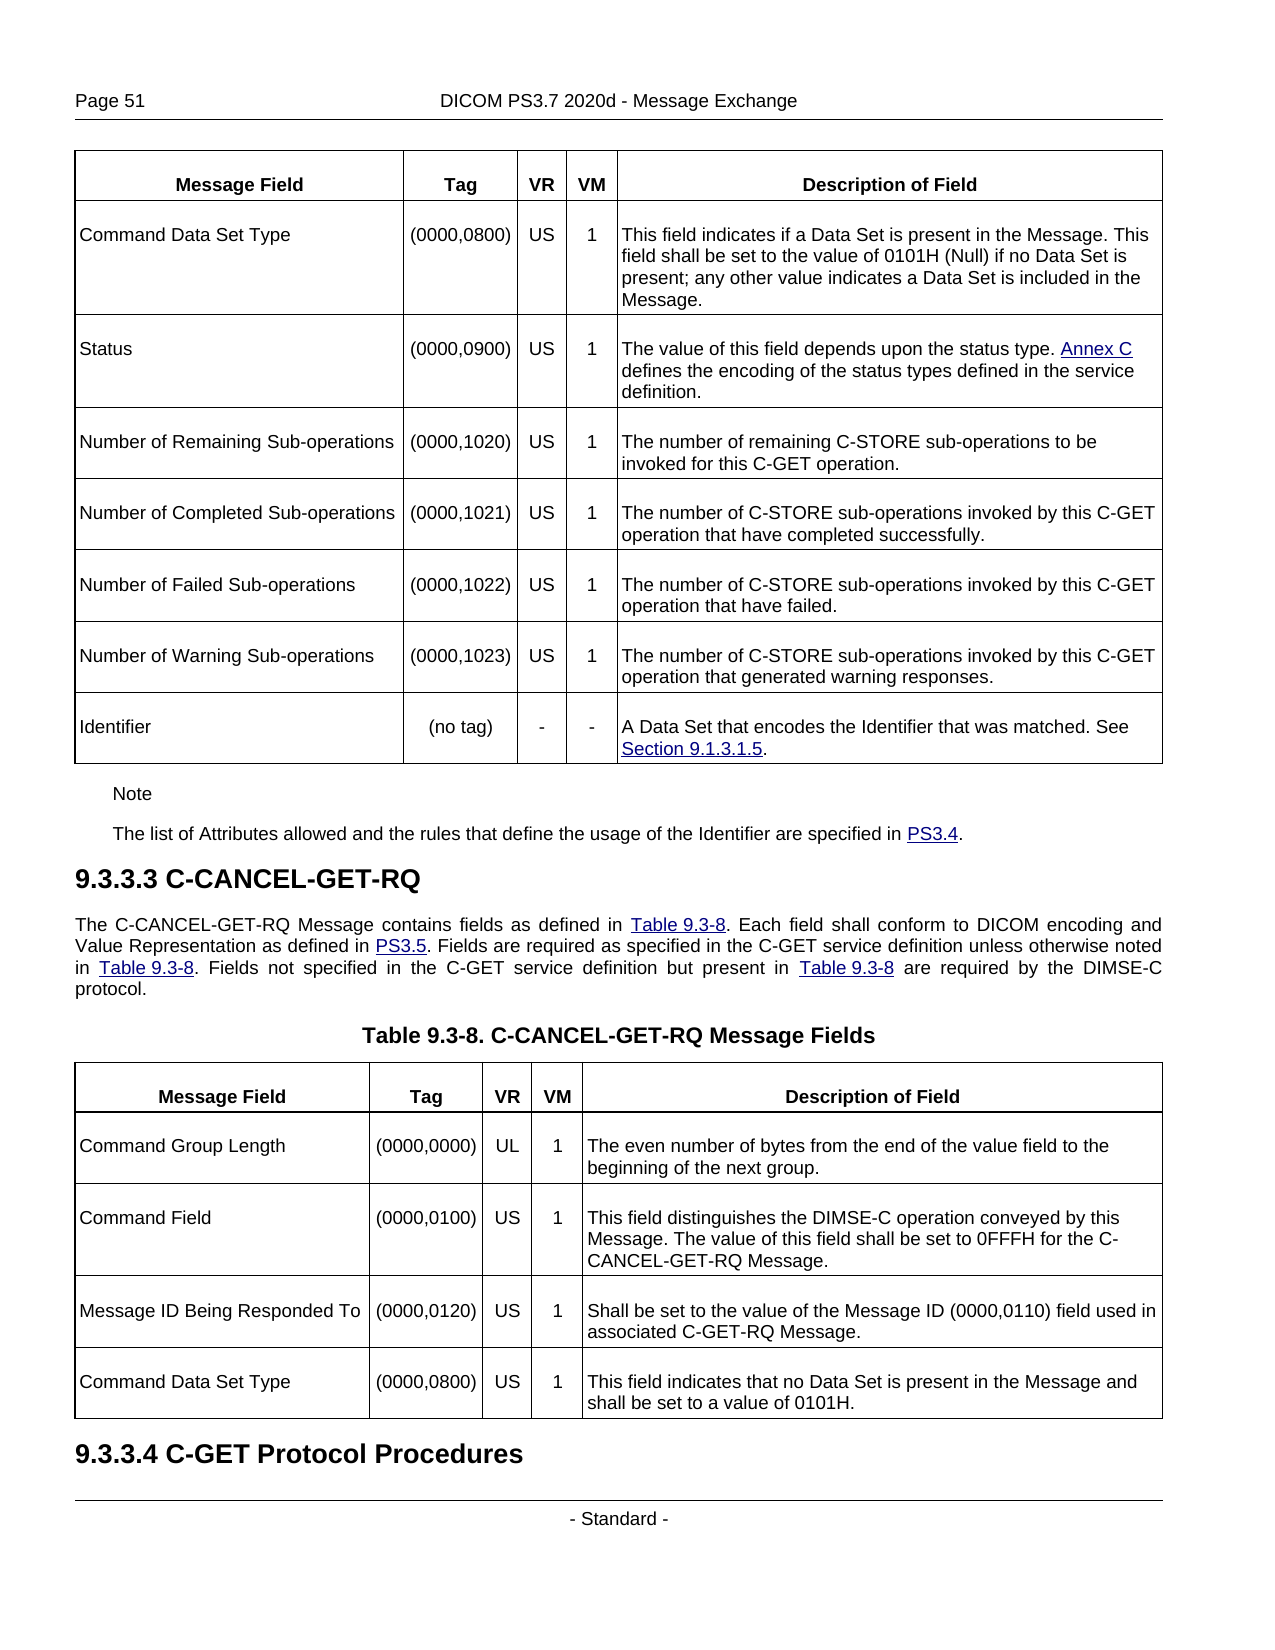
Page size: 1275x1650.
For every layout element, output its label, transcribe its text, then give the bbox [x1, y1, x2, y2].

table_cell (0000,0000) [370, 1113, 482, 1183]
table_cell Number of Failed Sub-operations [76, 550, 403, 621]
table_cell Number of Warning Sub-operations [76, 622, 403, 692]
table_cell US [518, 201, 566, 314]
table_cell (0000,1021) [404, 479, 517, 549]
table_cell The even number of bytes from the end of the value field to the beginning of the next group. [583, 1113, 1162, 1183]
text 9.3.3.4 C-GET Protocol Procedures [75, 1438, 1162, 1469]
table_cell 1 [532, 1348, 582, 1418]
table_cell US [483, 1184, 531, 1275]
table_header Tag [404, 151, 517, 200]
table_cell 1 [567, 408, 617, 478]
table_cell 1 [567, 315, 617, 407]
table_cell A Data Set that encodes the Identifier that was matched. See Section 9.1.3.1.5. [618, 693, 1162, 763]
table_cell US [518, 315, 566, 407]
table_cell Status [76, 315, 403, 407]
table_cell US [483, 1276, 531, 1347]
text 9.3.3.3 C-CANCEL-GET-RQ [75, 863, 1162, 895]
table_cell Identifier [76, 693, 403, 763]
table_header Message Field [76, 151, 403, 200]
table_cell - [567, 693, 617, 763]
table_cell Command Field [76, 1184, 369, 1275]
table_cell Number of Completed Sub-operations [76, 479, 403, 549]
table_header Description of Field [583, 1063, 1162, 1111]
table_cell US [518, 550, 566, 621]
table_cell US [518, 622, 566, 692]
table_cell US [483, 1348, 531, 1418]
text Note [112, 783, 1125, 804]
table_cell (0000,0900) [404, 315, 517, 407]
table_cell Command Data Set Type [76, 1348, 369, 1418]
table_cell (0000,1023) [404, 622, 517, 692]
table_cell (0000,0800) [404, 201, 517, 314]
table_cell 1 [567, 479, 617, 549]
table_cell Command Data Set Type [76, 201, 403, 314]
table_cell 1 [567, 550, 617, 621]
table_cell 1 [567, 201, 617, 314]
table_cell The number of C-STORE sub-operations invoked by this C-GET operation that have completed successfully. [618, 479, 1162, 549]
table_cell 1 [532, 1276, 582, 1347]
table_cell Command Group Length [76, 1113, 369, 1183]
table_cell Message ID Being Responded To [76, 1276, 369, 1347]
table_cell US [518, 408, 566, 478]
table_cell (no tag) [404, 693, 517, 763]
table_cell (0000,1022) [404, 550, 517, 621]
table_cell This field distinguishes the DIMSE-C operation conveyed by this Message. The value of this field shall be set to 0FFFH for the C-CANCEL-GET-RQ Message. [583, 1184, 1162, 1275]
table_cell UL [483, 1113, 531, 1183]
table_header Message Field [76, 1063, 369, 1111]
table_cell (0000,1020) [404, 408, 517, 478]
table_header VR [518, 151, 566, 200]
table_cell Number of Remaining Sub-operations [76, 408, 403, 478]
text Table 9.3-8. C-CANCEL-GET-RQ Message Fields [75, 1022, 1162, 1048]
table_cell 1 [567, 622, 617, 692]
text The list of Attributes allowed and the rules that define the usage of the Identifier are specified in PS3.4. [112, 823, 1125, 845]
table_header VM [532, 1063, 582, 1111]
table_cell Shall be set to the value of the Message ID (0000,0110) field used in associated C-GET-RQ Message. [583, 1276, 1162, 1347]
table_cell (0000,0100) [370, 1184, 482, 1275]
table_cell The number of remaining C-STORE sub-operations to be invoked for this C-GET operation. [618, 408, 1162, 478]
table_cell US [518, 479, 566, 549]
table_header VM [567, 151, 617, 200]
table_cell - [518, 693, 566, 763]
table_cell (0000,0800) [370, 1348, 482, 1418]
table_header Description of Field [618, 151, 1162, 200]
table_cell This field indicates if a Data Set is present in the Message. This field shall be set to the value of 0101H (Null) if no Data Set is present; any other value indicates a Data Set is included in the Message. [618, 201, 1162, 314]
text The C-CANCEL-GET-RQ Message contains fields as defined in Table 9.3-8. Each field shall conform to DICOM encoding and Value Representation as defined in PS3.5. Fields are required as specified in the C-GET service definition unless otherwise noted in Table 9.3-8. Fields not specified in the C-GET service definition but present in Table 9.3-8 are required by the DIMSE-C protocol. [75, 913, 1162, 1000]
table_cell The number of C-STORE sub-operations invoked by this C-GET operation that have failed. [618, 550, 1162, 621]
table_cell The number of C-STORE sub-operations invoked by this C-GET operation that generated warning responses. [618, 622, 1162, 692]
table_cell This field indicates that no Data Set is present in the Message and shall be set to a value of 0101H. [583, 1348, 1162, 1418]
table_cell 1 [532, 1113, 582, 1183]
table_cell 1 [532, 1184, 582, 1275]
table_header VR [483, 1063, 531, 1111]
table_cell The value of this field depends upon the status type. Annex C defines the encoding of the status types defined in the service definition. [618, 315, 1162, 407]
table_cell (0000,0120) [370, 1276, 482, 1347]
table_header Tag [370, 1063, 482, 1111]
